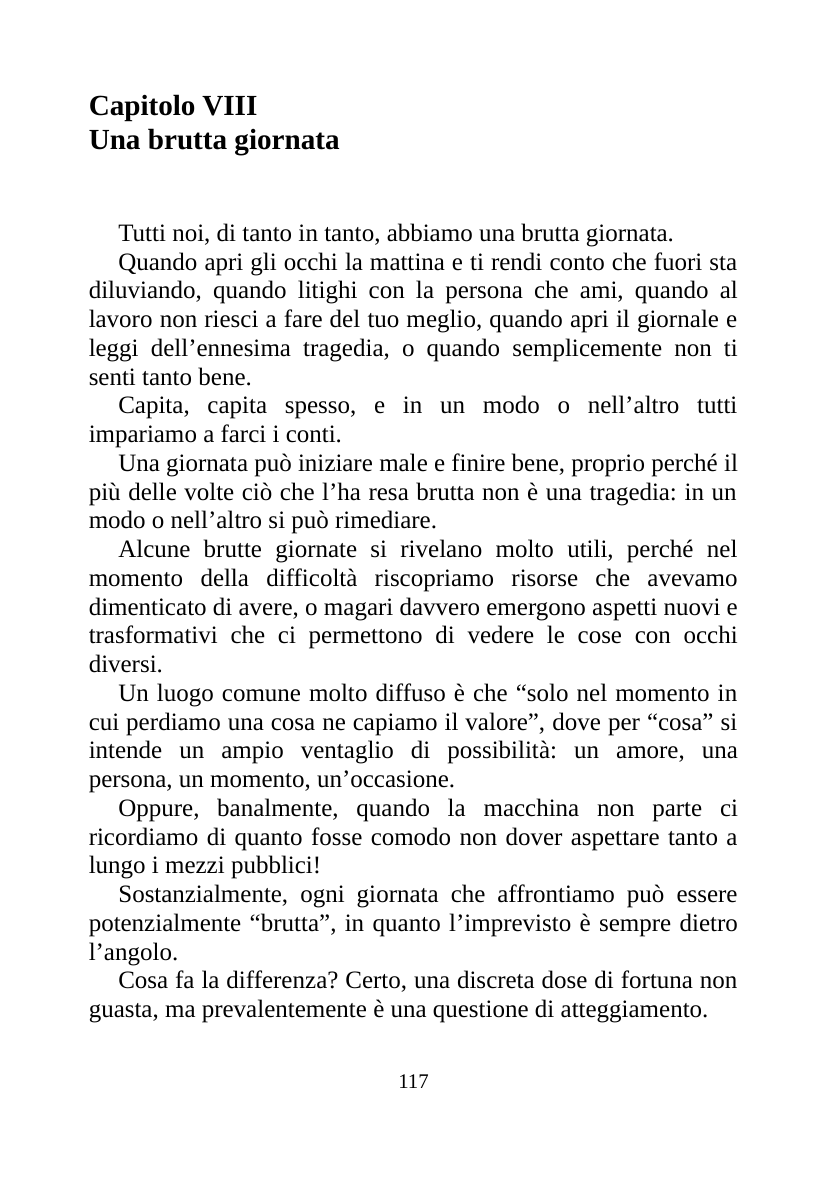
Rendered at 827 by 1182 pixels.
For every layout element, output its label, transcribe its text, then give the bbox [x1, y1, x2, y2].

text Un luogo comune molto diffuso è che “solo nel momento in cui perdiamo una cosa ne capiamo il valore”, dove per “cosa” si intende un ampio ventaglio di possibilità: un amore, una persona, un momento, un’occasione. [88, 678, 738, 793]
subtitle Capitolo VIII [88, 88, 738, 122]
text Alcune brutte giornate si rivelano molto utili, perché nel momento della difficoltà riscopriamo risorse che avevamo dimenticato di avere, o magari davvero emergono aspetti nuovi e trasformativi che ci permettono di vedere le cose con occhi diversi. [88, 534, 738, 678]
text Cosa fa la differenza? Certo, una discreta dose di fortuna non guasta, ma prevalentemente è una questione di atteggiamento. [88, 965, 738, 1023]
subtitle Una brutta giornata [88, 122, 738, 156]
text Una giornata può iniziare male e finire bene, proprio perché il più delle volte ciò che l’ha resa brutta non è una tragedia: in un modo o nell’altro si può rimediare. [88, 448, 738, 534]
text Oppure, banalmente, quando la macchina non parte ci ricordiamo di quanto fosse comodo non dover aspettare tanto a lungo i mezzi pubblici! [88, 793, 738, 879]
text Capita, capita spesso, e in un modo o nell’altro tutti impariamo a farci i conti. [88, 390, 738, 448]
text Quando apri gli occhi la mattina e ti rendi conto che fuori sta diluviando, quando litighi con la persona che ami, quando al lavoro non riesci a fare del tuo meglio, quando apri il giornale e leggi dell’ennesima tragedia, o quando semplicemente non ti senti tanto bene. [88, 247, 738, 390]
text Tutti noi, di tanto in tanto, abbiamo una brutta giornata. [88, 218, 738, 247]
text Sostanzialmente, ogni giornata che affrontiamo può essere potenzialmente “brutta”, in quanto l’imprevisto è sempre dietro l’angolo. [88, 879, 738, 965]
